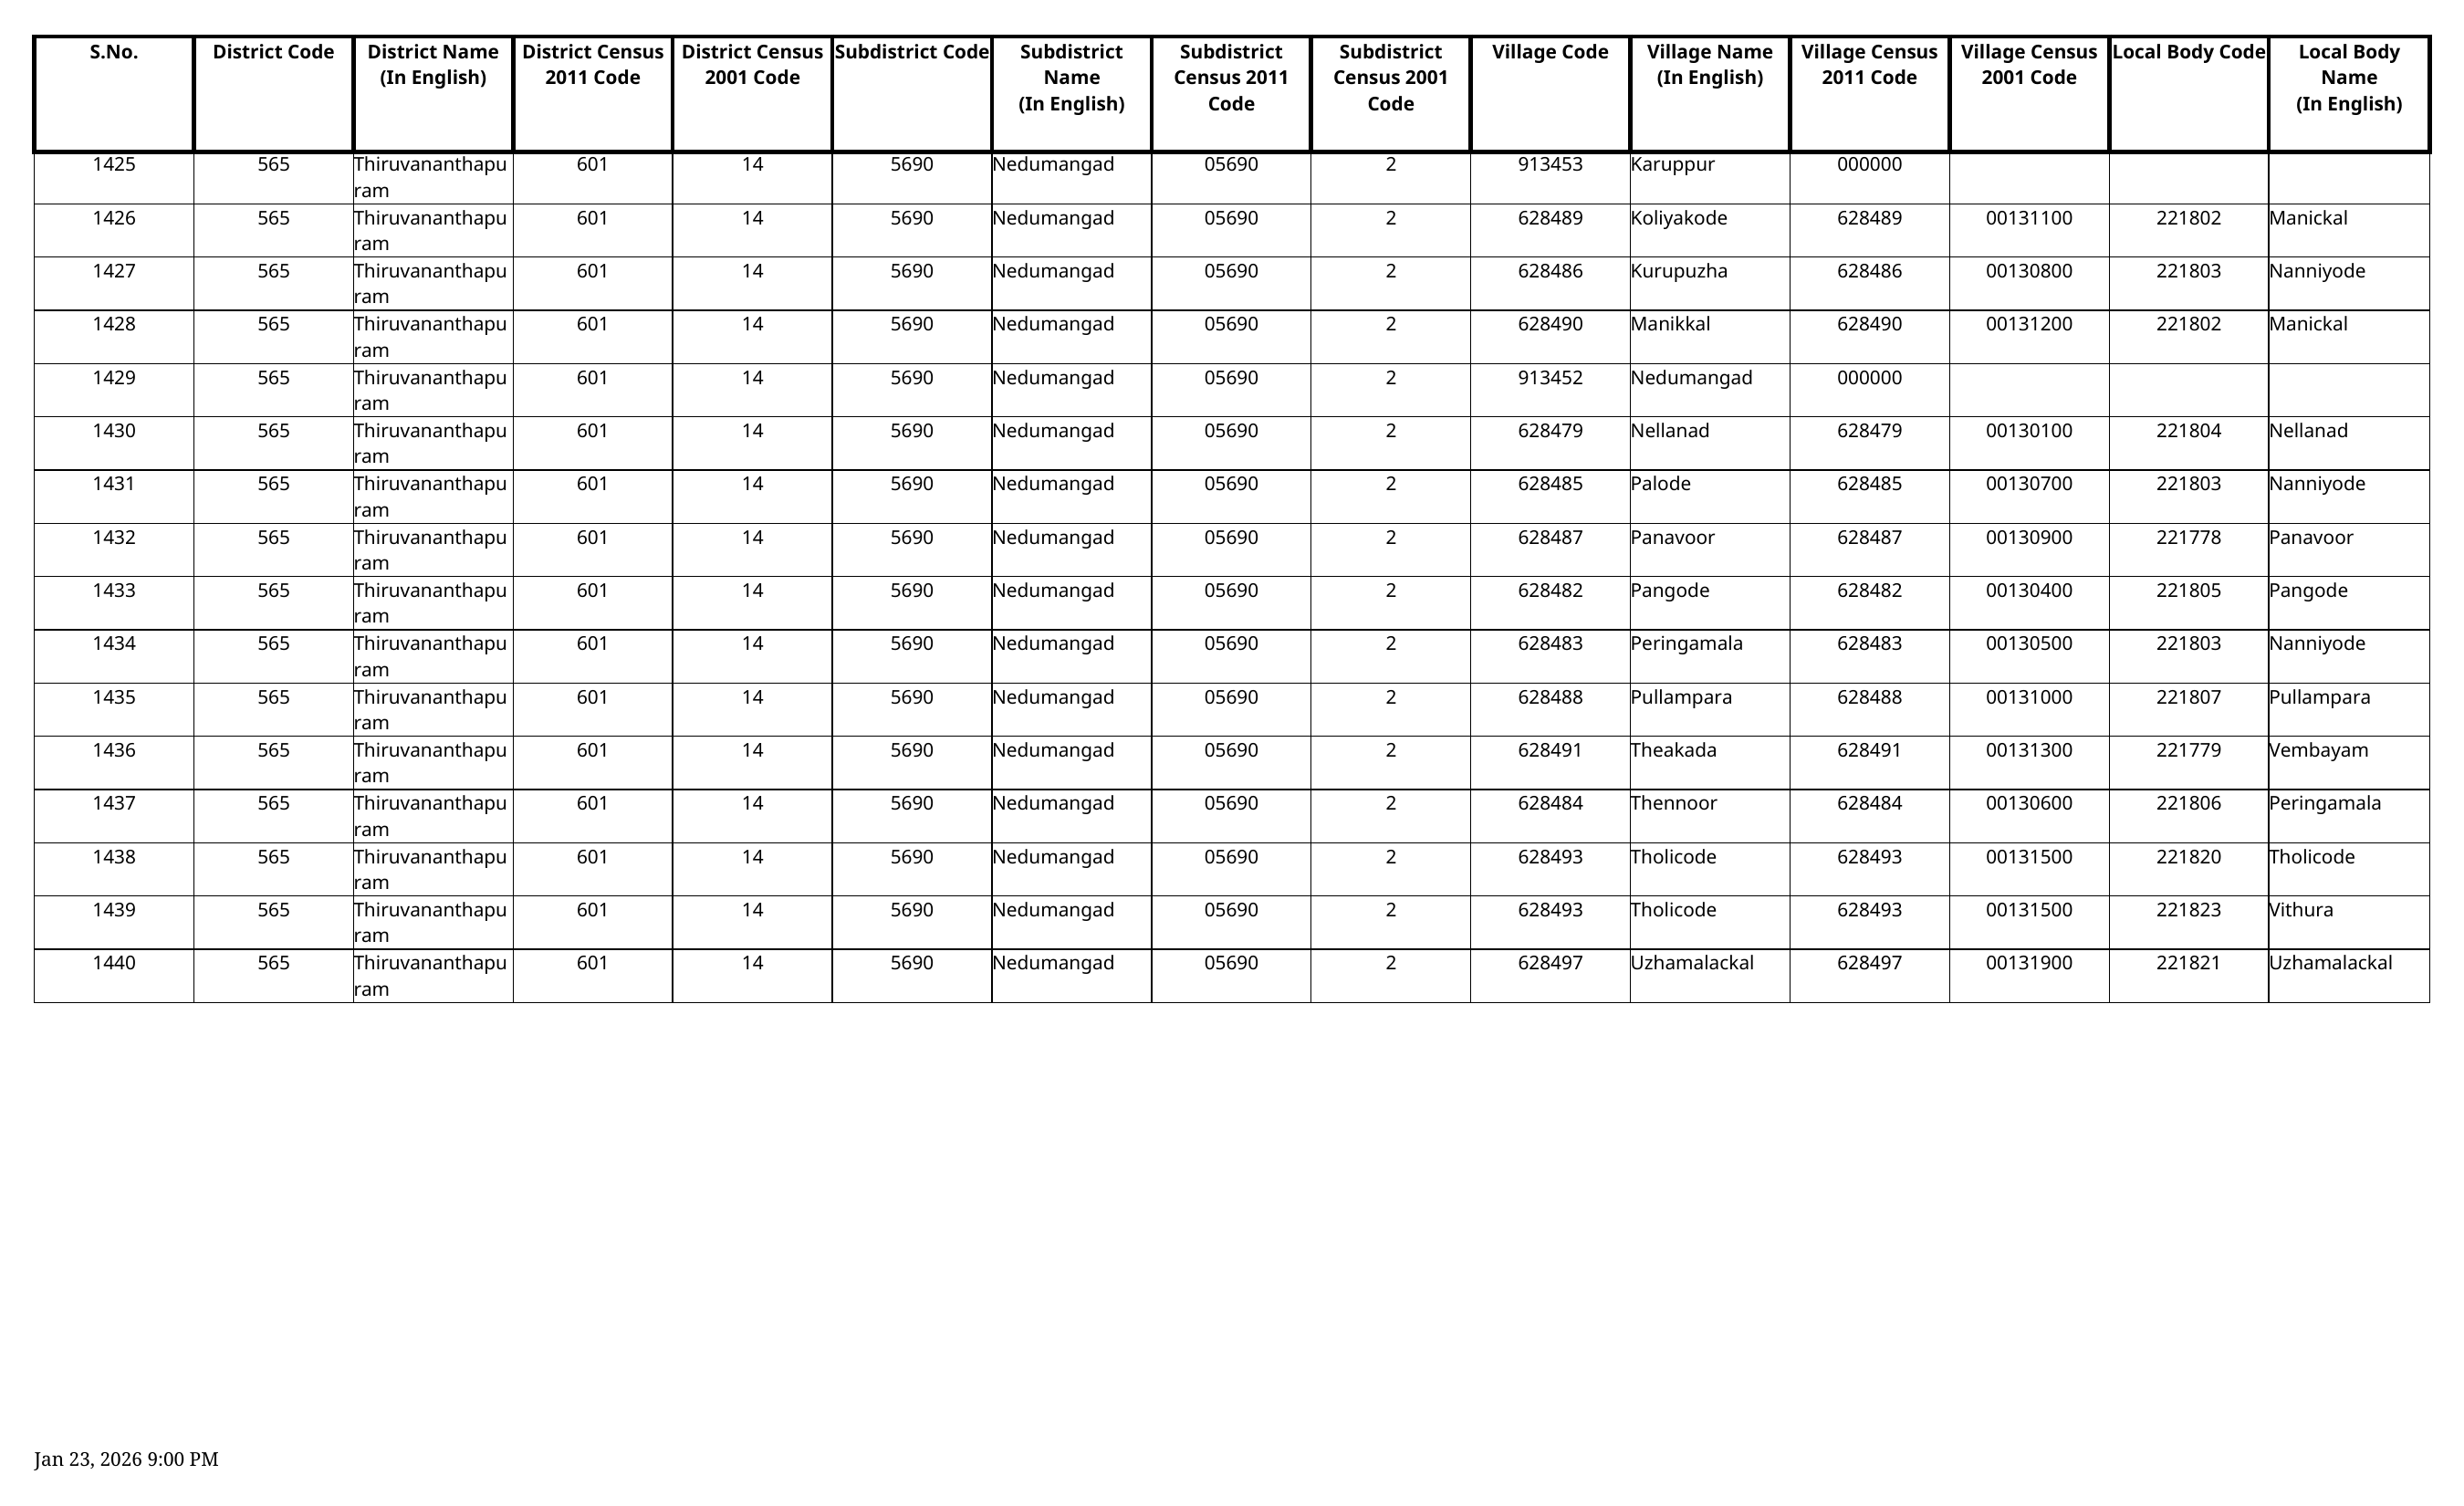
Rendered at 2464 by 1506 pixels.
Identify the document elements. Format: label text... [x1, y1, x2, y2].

table_cell Tholicode [1631, 896, 1790, 948]
table_cell 5690 [833, 257, 991, 309]
table_cell 565 [194, 577, 353, 629]
table_cell 565 [194, 364, 353, 416]
table_cell 05690 [1153, 364, 1310, 416]
table_cell 5690 [833, 311, 991, 362]
table_cell 5690 [833, 950, 991, 1001]
table_cell Nedumangad [993, 154, 1151, 203]
table_cell 628487 [1471, 524, 1630, 576]
table_cell 05690 [1153, 311, 1310, 362]
table_cell 601 [514, 577, 672, 629]
table_cell 628493 [1791, 843, 1949, 895]
table_cell 2 [1311, 417, 1470, 469]
table_cell 221803 [2110, 257, 2268, 309]
table_cell 221806 [2110, 790, 2268, 842]
table_cell Thiruvananthapuram [354, 631, 513, 682]
table_cell Nedumangad [993, 790, 1151, 842]
table_cell 601 [514, 417, 672, 469]
table_header District Census 2011 Code [516, 38, 671, 150]
table_cell 628488 [1791, 684, 1949, 736]
table_cell 221823 [2110, 896, 2268, 948]
table_cell Nedumangad [993, 896, 1151, 948]
table_cell 00130100 [1950, 417, 2109, 469]
table_cell 628484 [1471, 790, 1630, 842]
table_cell Thiruvananthapuram [354, 843, 513, 895]
table_cell 05690 [1153, 257, 1310, 309]
table_cell 2 [1311, 471, 1470, 522]
table_header Local Body Name (In English) [2271, 38, 2427, 150]
table_cell [35, 656, 193, 682]
table_cell 14 [673, 204, 831, 256]
table_cell Nedumangad [993, 577, 1151, 629]
table_cell Thiruvananthapuram [354, 311, 513, 362]
table_cell 14 [673, 364, 831, 416]
table_header Subdistrict Code [834, 38, 990, 150]
table_header 1432 [35, 524, 193, 549]
table_header 1426 [35, 204, 193, 230]
table_cell 5690 [833, 737, 991, 789]
table_cell 628483 [1791, 631, 1949, 682]
table_cell 000000 [1791, 364, 1949, 416]
table_cell 565 [194, 950, 353, 1001]
table_header 1430 [35, 417, 193, 444]
table_cell Nedumangad [993, 684, 1151, 736]
table_cell 221820 [2110, 843, 2268, 895]
table_cell Nedumangad [1631, 364, 1790, 416]
table_cell 628497 [1471, 950, 1630, 1001]
table_cell 00131500 [1950, 896, 2109, 948]
table_cell 2 [1311, 684, 1470, 736]
table_cell [35, 763, 193, 789]
table_cell 5690 [833, 524, 991, 576]
table_cell 05690 [1153, 843, 1310, 895]
table_cell 00130500 [1950, 631, 2109, 682]
table_cell 628490 [1471, 311, 1630, 362]
table_cell 14 [673, 843, 831, 895]
table_cell 5690 [833, 204, 991, 256]
table_cell 601 [514, 471, 672, 522]
table_header Village Name (In English) [1633, 38, 1788, 150]
table_cell [35, 869, 193, 895]
table_cell 628489 [1791, 204, 1949, 256]
table_cell [35, 444, 193, 469]
table_cell [35, 549, 193, 576]
table_cell Nedumangad [993, 364, 1151, 416]
table_cell 601 [514, 684, 672, 736]
table_cell 2 [1311, 896, 1470, 948]
table_cell 565 [194, 790, 353, 842]
table_cell Nedumangad [993, 311, 1151, 362]
table_cell 628493 [1471, 896, 1630, 948]
table_cell Vembayam [2270, 737, 2429, 789]
table_cell 628486 [1471, 257, 1630, 309]
table_cell 628484 [1791, 790, 1949, 842]
table_cell Thiruvananthapuram [354, 737, 513, 789]
table_cell 05690 [1153, 471, 1310, 522]
table_cell 628490 [1791, 311, 1949, 362]
table_cell Nedumangad [993, 257, 1151, 309]
table_cell 628482 [1791, 577, 1949, 629]
table_cell [35, 390, 193, 416]
table_cell [35, 923, 193, 948]
table_cell 00131900 [1950, 950, 2109, 1001]
table_cell Karuppur [1631, 154, 1790, 203]
table_cell 565 [194, 684, 353, 736]
table_cell Thennoor [1631, 790, 1790, 842]
table_cell Palode [1631, 471, 1790, 522]
table_cell 601 [514, 843, 672, 895]
table_header Subdistrict Census 2001 Code [1313, 38, 1468, 150]
table_cell Nedumangad [993, 843, 1151, 895]
table_cell 565 [194, 737, 353, 789]
table_cell 221803 [2110, 471, 2268, 522]
table_cell Tholicode [1631, 843, 1790, 895]
table_cell 628486 [1791, 257, 1949, 309]
table_cell 14 [673, 524, 831, 576]
table_cell Thiruvananthapuram [354, 417, 513, 469]
table_cell 221779 [2110, 737, 2268, 789]
table_cell Panavoor [2270, 524, 2429, 576]
table_cell 5690 [833, 577, 991, 629]
table_cell 565 [194, 257, 353, 309]
table_cell 00131000 [1950, 684, 2109, 736]
table_cell 14 [673, 631, 831, 682]
table_header Village Census 2001 Code [1952, 38, 2107, 150]
table_cell Peringamala [1631, 631, 1790, 682]
table_cell 14 [673, 950, 831, 1001]
table_cell Nedumangad [993, 471, 1151, 522]
table_cell 565 [194, 631, 353, 682]
table_cell 601 [514, 154, 672, 203]
table_cell 628485 [1791, 471, 1949, 522]
table_cell 601 [514, 204, 672, 256]
table_cell Nanniyode [2270, 631, 2429, 682]
table_header 1428 [35, 311, 193, 337]
table_cell Koliyakode [1631, 204, 1790, 256]
table_header 1433 [35, 577, 193, 603]
table_cell Nanniyode [2270, 471, 2429, 522]
table_cell 601 [514, 311, 672, 362]
table_cell 221807 [2110, 684, 2268, 736]
table_cell Kurupuzha [1631, 257, 1790, 309]
table_cell 2 [1311, 737, 1470, 789]
table_header Village Census 2011 Code [1792, 38, 1947, 150]
table_cell Thiruvananthapuram [354, 790, 513, 842]
table_cell Nedumangad [993, 204, 1151, 256]
table_cell 05690 [1153, 950, 1310, 1001]
table_cell 601 [514, 896, 672, 948]
table_cell 2 [1311, 257, 1470, 309]
table_cell Pullampara [1631, 684, 1790, 736]
table_cell [35, 177, 193, 203]
table_cell 2 [1311, 524, 1470, 576]
table_cell 00130800 [1950, 257, 2109, 309]
table_cell 05690 [1153, 524, 1310, 576]
table_header Local Body Code [2112, 38, 2267, 150]
table_cell 628485 [1471, 471, 1630, 522]
table_cell 14 [673, 471, 831, 522]
table_header 1440 [35, 950, 193, 976]
table_cell Manikkal [1631, 311, 1790, 362]
table_cell 913452 [1471, 364, 1630, 416]
table_cell Nedumangad [993, 631, 1151, 682]
table_cell Thiruvananthapuram [354, 524, 513, 576]
table_cell 2 [1311, 577, 1470, 629]
table_cell Thiruvananthapuram [354, 257, 513, 309]
table_cell Peringamala [2270, 790, 2429, 842]
table_cell Panavoor [1631, 524, 1790, 576]
table_cell 00131300 [1950, 737, 2109, 789]
table_cell 565 [194, 311, 353, 362]
table_cell 00131200 [1950, 311, 2109, 362]
table_cell [35, 709, 193, 736]
table_cell 14 [673, 790, 831, 842]
table_cell 14 [673, 417, 831, 469]
table_cell [1950, 154, 2109, 203]
table_header District Code [196, 38, 351, 150]
table_cell 05690 [1153, 577, 1310, 629]
table_cell 5690 [833, 790, 991, 842]
table_cell Thiruvananthapuram [354, 950, 513, 1001]
table_cell 00131500 [1950, 843, 2109, 895]
table_header District Census 2001 Code [674, 38, 830, 150]
table_cell 05690 [1153, 417, 1310, 469]
table_cell Nedumangad [993, 950, 1151, 1001]
table_header Subdistrict Census 2011 Code [1154, 38, 1309, 150]
table_cell 5690 [833, 843, 991, 895]
table_cell 628479 [1791, 417, 1949, 469]
table_cell 5690 [833, 154, 991, 203]
table_cell 5690 [833, 896, 991, 948]
table_cell 14 [673, 896, 831, 948]
table_cell 5690 [833, 417, 991, 469]
table_cell 628493 [1791, 896, 1949, 948]
table_header 1431 [35, 471, 193, 497]
table_cell Thiruvananthapuram [354, 204, 513, 256]
table_cell 628489 [1471, 204, 1630, 256]
table_cell 2 [1311, 790, 1470, 842]
table_cell 601 [514, 790, 672, 842]
table_cell 628487 [1791, 524, 1949, 576]
table_cell 913453 [1471, 154, 1630, 203]
table_cell 14 [673, 684, 831, 736]
table_cell [35, 816, 193, 842]
table_cell [35, 976, 193, 1001]
table_cell 05690 [1153, 684, 1310, 736]
table_cell 565 [194, 154, 353, 203]
table_cell 000000 [1791, 154, 1949, 203]
table_cell 05690 [1153, 204, 1310, 256]
table_header 1425 [35, 154, 193, 177]
table_cell 00130700 [1950, 471, 2109, 522]
table_cell Theakada [1631, 737, 1790, 789]
table_cell Thiruvananthapuram [354, 896, 513, 948]
table_cell 2 [1311, 154, 1470, 203]
table_cell 05690 [1153, 896, 1310, 948]
table_header 1437 [35, 790, 193, 816]
table_cell 601 [514, 257, 672, 309]
table_cell 628493 [1471, 843, 1630, 895]
table_cell 2 [1311, 843, 1470, 895]
table_cell 221821 [2110, 950, 2268, 1001]
table_cell 221805 [2110, 577, 2268, 629]
table_cell 601 [514, 524, 672, 576]
table_cell Pangode [1631, 577, 1790, 629]
table_cell 5690 [833, 471, 991, 522]
table_cell Nedumangad [993, 737, 1151, 789]
table_cell 628483 [1471, 631, 1630, 682]
table_cell 05690 [1153, 631, 1310, 682]
table_header 1436 [35, 737, 193, 763]
table_cell 628497 [1791, 950, 1949, 1001]
table_cell Nanniyode [2270, 257, 2429, 309]
table_cell 628482 [1471, 577, 1630, 629]
table_cell 601 [514, 631, 672, 682]
table_cell 221778 [2110, 524, 2268, 576]
table_header 1434 [35, 631, 193, 656]
table_cell Thiruvananthapuram [354, 471, 513, 522]
table_cell 565 [194, 843, 353, 895]
table_cell 14 [673, 577, 831, 629]
table_cell 05690 [1153, 790, 1310, 842]
table_cell 2 [1311, 950, 1470, 1001]
table_cell 2 [1311, 204, 1470, 256]
table_cell 14 [673, 311, 831, 362]
table_header District Name (In English) [356, 38, 511, 150]
table_cell 14 [673, 257, 831, 309]
table_header Subdistrict Name (In English) [994, 38, 1150, 150]
table_cell 565 [194, 471, 353, 522]
table_cell 565 [194, 896, 353, 948]
table_cell [2110, 154, 2268, 203]
table_cell 221804 [2110, 417, 2268, 469]
table_header Village Code [1473, 38, 1628, 150]
table_cell Pangode [2270, 577, 2429, 629]
table_cell 2 [1311, 631, 1470, 682]
table_cell Thiruvananthapuram [354, 577, 513, 629]
table_cell 5690 [833, 364, 991, 416]
table_cell Thiruvananthapuram [354, 154, 513, 203]
table_cell 00131100 [1950, 204, 2109, 256]
table_cell 601 [514, 737, 672, 789]
table_cell [1950, 364, 2109, 416]
table_cell Nedumangad [993, 524, 1151, 576]
table_cell [2110, 364, 2268, 416]
table_cell 05690 [1153, 737, 1310, 789]
table_cell 00130600 [1950, 790, 2109, 842]
table_cell Pullampara [2270, 684, 2429, 736]
table_cell 2 [1311, 364, 1470, 416]
table_cell Uzhamalackal [1631, 950, 1790, 1001]
table_cell Nellanad [2270, 417, 2429, 469]
table_cell [35, 497, 193, 522]
table_cell 628491 [1791, 737, 1949, 789]
table_cell [35, 337, 193, 362]
table_cell Uzhamalackal [2270, 950, 2429, 1001]
table_cell Vithura [2270, 896, 2429, 948]
table_cell 221802 [2110, 204, 2268, 256]
table_cell 565 [194, 417, 353, 469]
table_cell 221803 [2110, 631, 2268, 682]
table_cell 00130400 [1950, 577, 2109, 629]
table_cell 5690 [833, 684, 991, 736]
table_cell [35, 603, 193, 629]
table_cell 628479 [1471, 417, 1630, 469]
table_cell 628488 [1471, 684, 1630, 736]
table_cell [2270, 364, 2429, 416]
table_header 1429 [35, 364, 193, 390]
table_cell 565 [194, 204, 353, 256]
table_cell 601 [514, 950, 672, 1001]
table_cell Manickal [2270, 204, 2429, 256]
table_header 1435 [35, 684, 193, 709]
table_header S.No. [37, 38, 192, 150]
table_cell Nedumangad [993, 417, 1151, 469]
table_cell Nellanad [1631, 417, 1790, 469]
table_cell Thiruvananthapuram [354, 364, 513, 416]
table_cell 5690 [833, 631, 991, 682]
table_cell 14 [673, 154, 831, 203]
table_header 1438 [35, 843, 193, 869]
table_cell [35, 284, 193, 309]
table_cell Tholicode [2270, 843, 2429, 895]
table_header 1439 [35, 896, 193, 923]
table_header 1427 [35, 257, 193, 284]
table_cell 2 [1311, 311, 1470, 362]
table_cell 05690 [1153, 154, 1310, 203]
table_cell 628491 [1471, 737, 1630, 789]
table_cell 221802 [2110, 311, 2268, 362]
table_cell 00130900 [1950, 524, 2109, 576]
table_cell Manickal [2270, 311, 2429, 362]
table_cell [35, 230, 193, 256]
table_cell [2270, 154, 2429, 203]
table_cell 565 [194, 524, 353, 576]
table_cell 14 [673, 737, 831, 789]
table_cell 601 [514, 364, 672, 416]
table_cell Thiruvananthapuram [354, 684, 513, 736]
